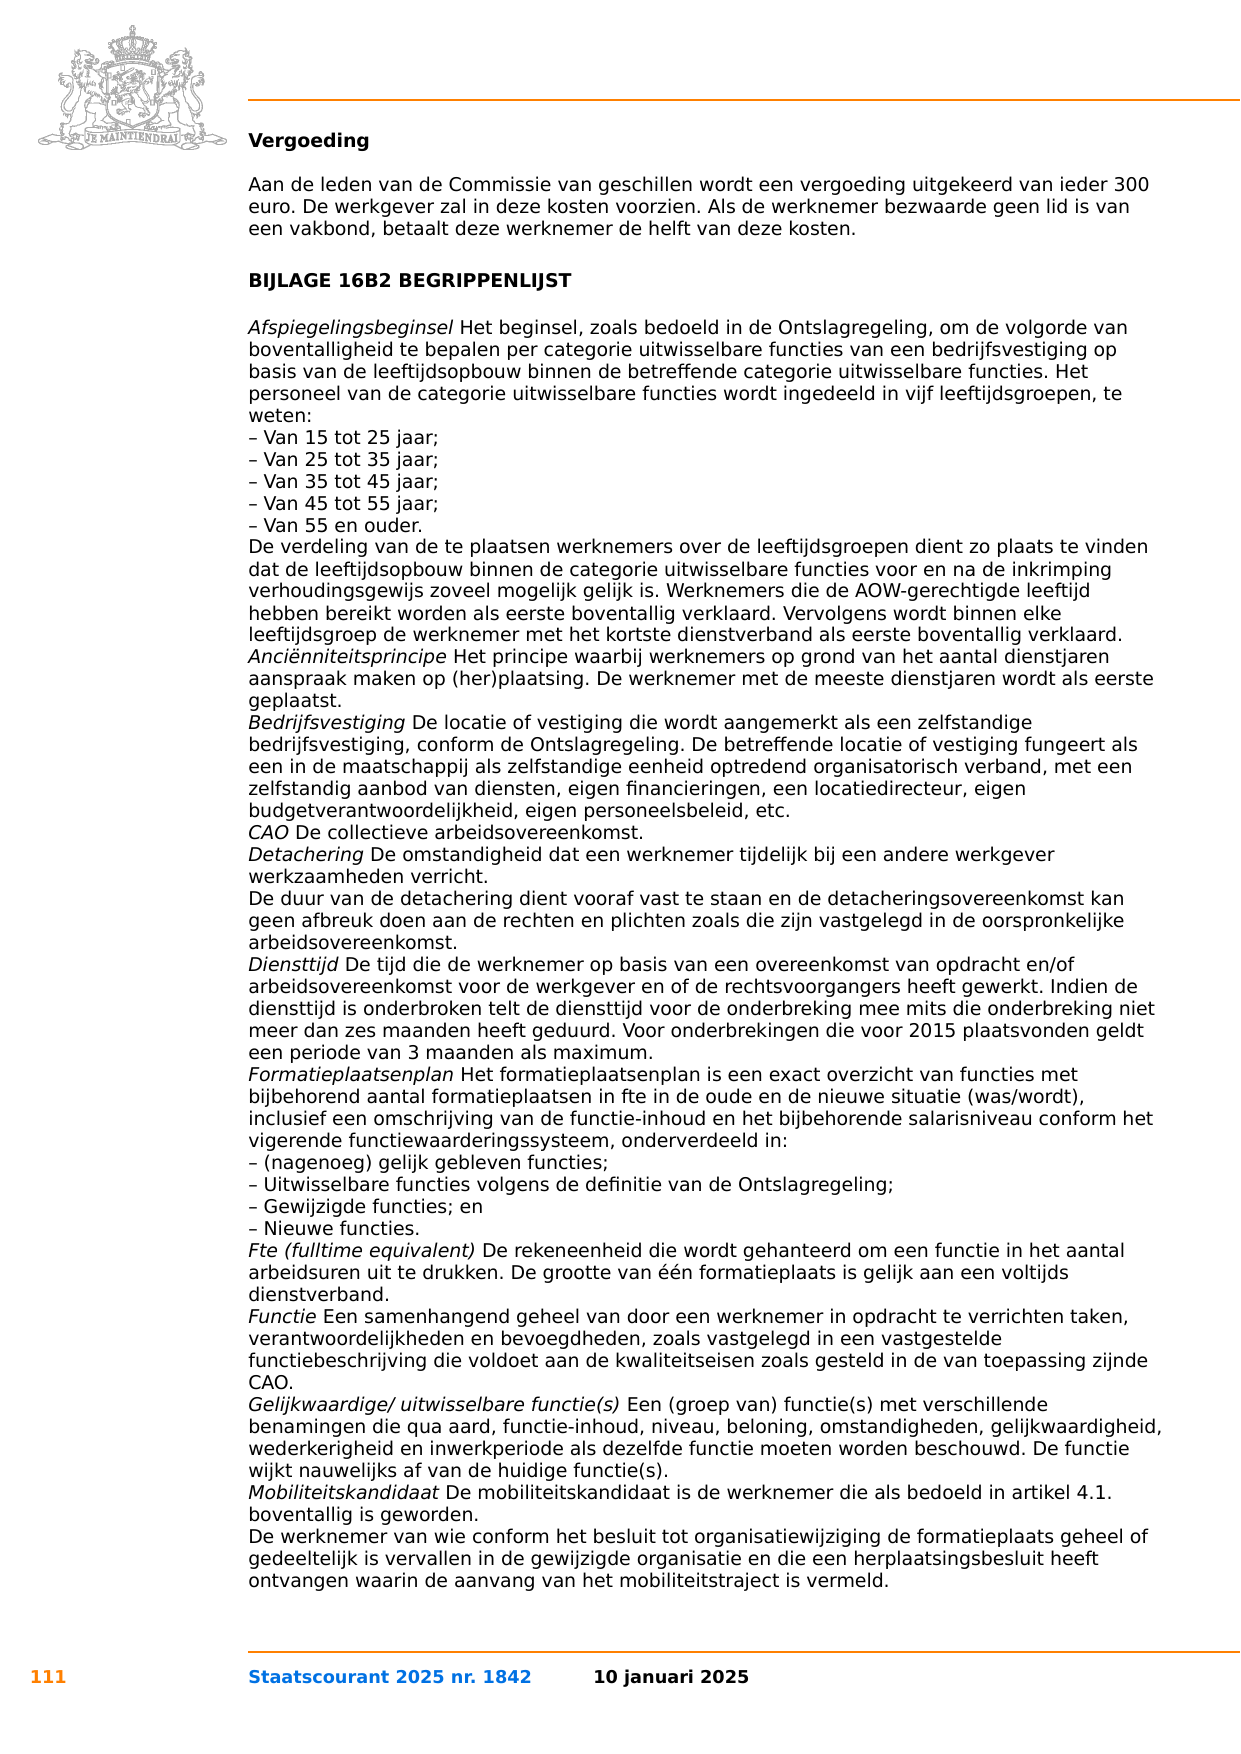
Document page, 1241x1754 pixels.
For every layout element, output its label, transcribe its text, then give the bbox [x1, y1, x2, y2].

text De duur van de detachering dient vooraf vast te staan en de detacheringsovereenkomst kan geen afbreuk doen aan de rechten en plichten zoals die zijn vastgelegd in de oorspronkelijke arbeidsovereenkomst. [248, 888, 1163, 954]
text De verdeling van de te plaatsen werknemers over de leeftijdsgroepen dient zo plaats te vinden dat de leeftijdsopbouw binnen de categorie uitwisselbare functies voor en na de inkrimping verhoudingsgewijs zoveel mogelijk gelijk is. Werknemers die de AOW-gerechtigde leeftijd hebben bereikt worden als eerste boventallig verklaard. Vervolgens wordt binnen elke leeftijdsgroep de werknemer met het kortste dienstverband als eerste boventallig verklaard. [248, 536, 1163, 646]
text – Van 55 en ouder. [248, 514, 1163, 536]
text Anciënniteitsprincipe Het principe waarbij werknemers op grond van het aantal dienstjaren aanspraak maken op (her)plaatsing. De werknemer met de meeste dienstjaren wordt als eerste geplaatst. [248, 646, 1163, 712]
text Diensttijd De tijd die de werknemer op basis van een overeenkomst van opdracht en/of arbeidsovereenkomst voor de werkgever en of de rechtsvoorgangers heeft gewerkt. Indien de diensttijd is onderbroken telt de diensttijd voor de onderbreking mee mits die onderbreking niet meer dan zes maanden heeft geduurd. Voor onderbrekingen die voor 2015 plaatsvonden geldt een periode van 3 maanden als maximum. [248, 954, 1163, 1064]
text – Gewijzigde functies; en [248, 1196, 1163, 1218]
subtitle BIJLAGE 16B2 BEGRIPPENLIJST [248, 270, 1163, 292]
text – Van 15 tot 25 jaar; [248, 427, 1163, 448]
subtitle Vergoeding [248, 130, 1163, 152]
text De werknemer van wie conform het besluit tot organisatiewijziging de formatieplaats geheel of gedeeltelijk is vervallen in de gewijzigde organisatie en die een herplaatsingsbesluit heeft ontvangen waarin de aanvang van het mobiliteitstraject is vermeld. [248, 1526, 1163, 1591]
text – Nieuwe functies. [248, 1218, 1163, 1240]
text Aan de leden van de Commissie van geschillen wordt een vergoeding uitgekeerd van ieder 300 euro. De werkgever zal in deze kosten voorzien. Als de werknemer bezwaarde geen lid is van een vakbond, betaalt deze werknemer de helft van deze kosten. [248, 174, 1163, 240]
text – (nagenoeg) gelijk gebleven functies; [248, 1152, 1163, 1174]
text Afspiegelingsbeginsel Het beginsel, zoals bedoeld in de Ontslagregeling, om de volgorde van boventalligheid te bepalen per categorie uitwisselbare functies van een bedrijfsvestiging op basis van de leeftijdsopbouw binnen de betreffende categorie uitwisselbare functies. Het personeel van de categorie uitwisselbare functies wordt ingedeeld in vijf leeftijdsgroepen, te weten: [248, 317, 1163, 427]
text Gelijkwaardige/ uitwisselbare functie(s) Een (groep van) functie(s) met verschillende benamingen die qua aard, functie-inhoud, niveau, beloning, omstandigheden, gelijkwaardigheid, wederkerigheid en inwerkperiode als dezelfde functie moeten worden beschouwd. De functie wijkt nauwelijks af van de huidige functie(s). [248, 1394, 1163, 1482]
text – Van 45 tot 55 jaar; [248, 492, 1163, 514]
text – Van 35 tot 45 jaar; [248, 471, 1163, 492]
text Fte (fulltime equivalent) De rekeneenheid die wordt gehanteerd om een functie in het aantal arbeidsuren uit te drukken. De grootte van één formatieplaats is gelijk aan een voltijds dienstverband. [248, 1240, 1163, 1306]
text Bedrijfsvestiging De locatie of vestiging die wordt aangemerkt als een zelfstandige bedrijfsvestiging, conform de Ontslagregeling. De betreffende locatie of vestiging fungeert als een in de maatschappij als zelfstandige eenheid optredend organisatorisch verband, met een zelfstandig aanbod van diensten, eigen financieringen, een locatiedirecteur, eigen budgetverantwoordelijkheid, eigen personeelsbeleid, etc. [248, 712, 1163, 822]
text Formatieplaatsenplan Het formatieplaatsenplan is een exact overzicht van functies met bijbehorend aantal formatieplaatsen in fte in de oude en de nieuwe situatie (was/wordt), inclusief een omschrijving van de functie-inhoud en het bijbehorende salarisniveau conform het vigerende functiewaarderingssysteem, onderverdeeld in: [248, 1064, 1163, 1152]
text Detachering De omstandigheid dat een werknemer tijdelijk bij een andere werkgever werkzaamheden verricht. [248, 844, 1163, 888]
text Functie Een samenhangend geheel van door een werknemer in opdracht te verrichten taken, verantwoordelijkheden en bevoegdheden, zoals vastgelegd in een vastgestelde functiebeschrijving die voldoet aan de kwaliteitseisen zoals gesteld in de van toepassing zijnde CAO. [248, 1306, 1163, 1394]
text Mobiliteitskandidaat De mobiliteitskandidaat is de werknemer die als bedoeld in artikel 4.1. boventallig is geworden. [248, 1482, 1163, 1526]
text – Van 25 tot 35 jaar; [248, 448, 1163, 471]
picture [38, 25, 227, 150]
text – Uitwisselbare functies volgens de definitie van de Ontslagregeling; [248, 1174, 1163, 1196]
text CAO De collectieve arbeidsovereenkomst. [248, 822, 1163, 844]
